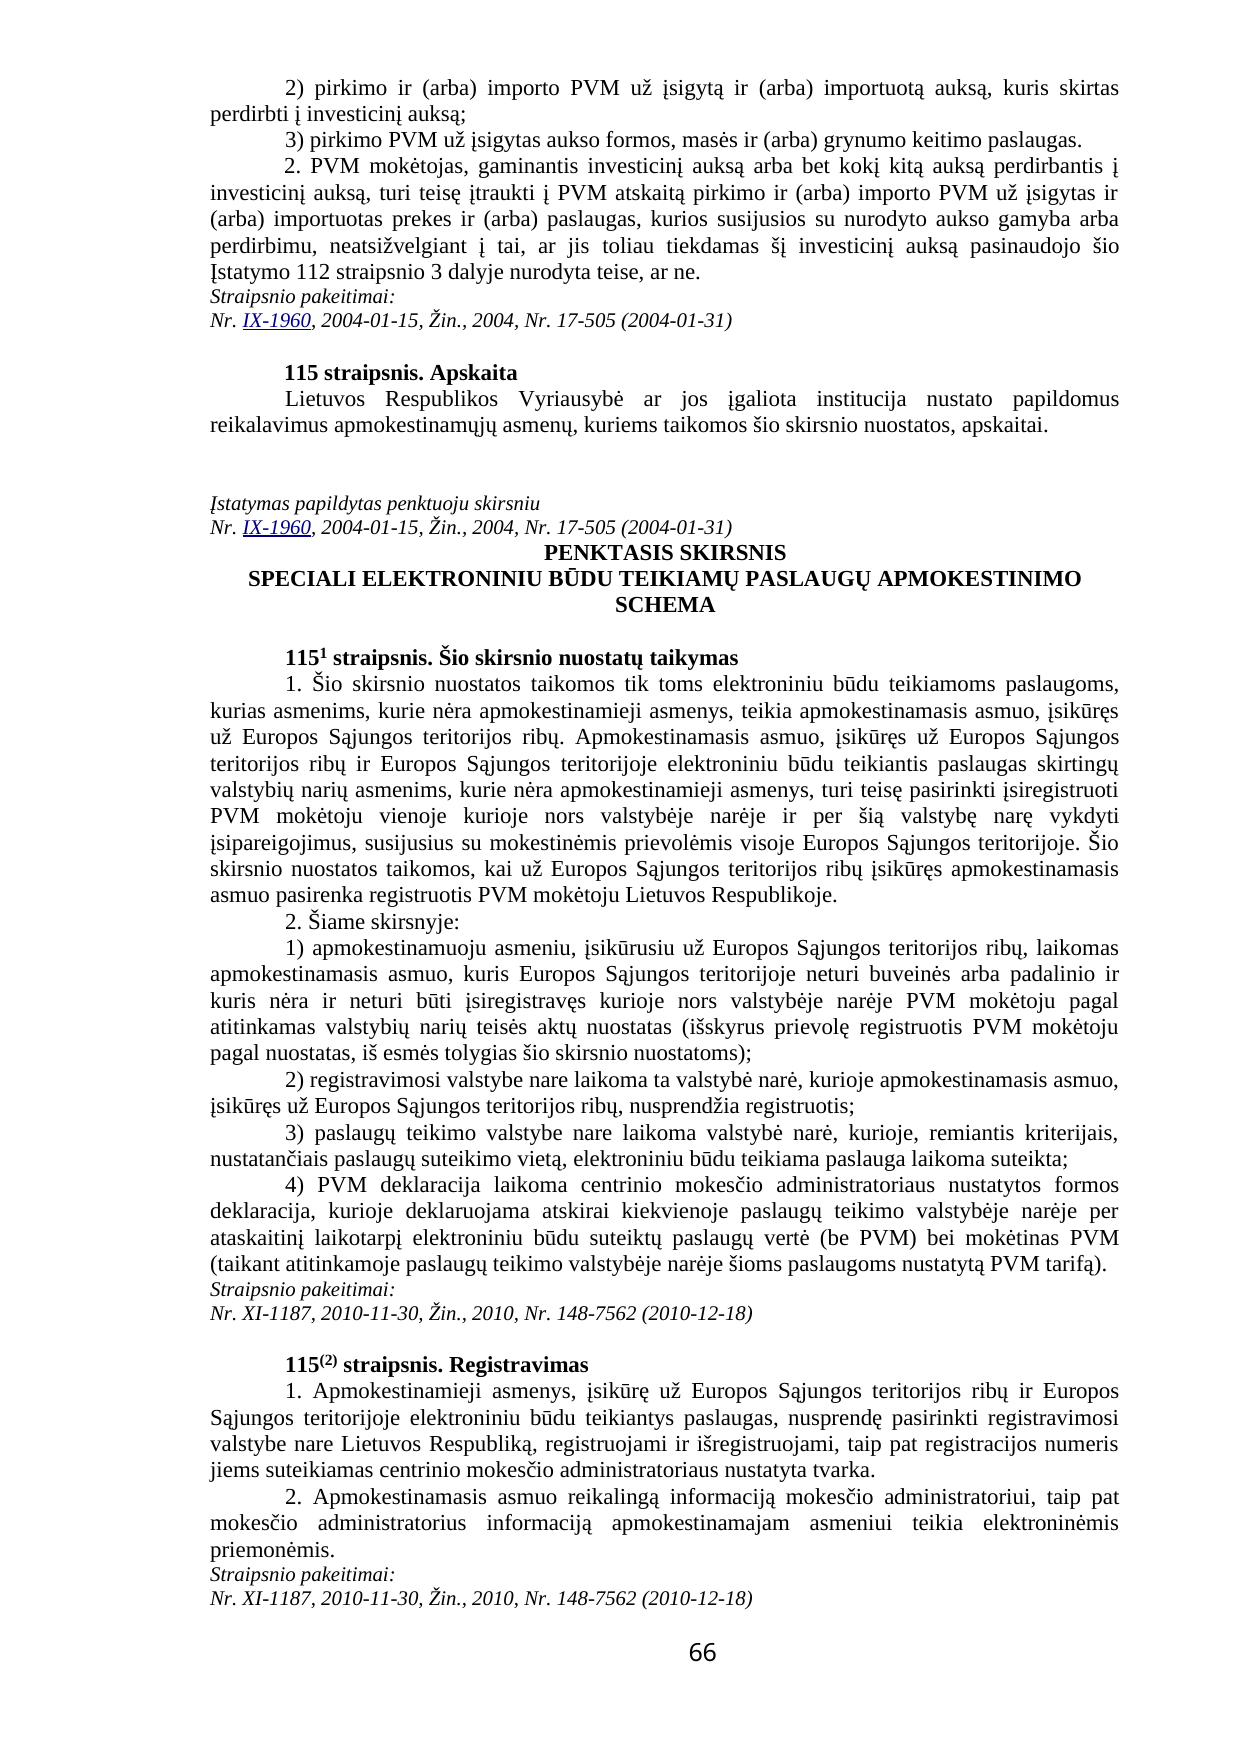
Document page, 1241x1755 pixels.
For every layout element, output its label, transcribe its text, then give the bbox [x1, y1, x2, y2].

text Nr. XI-1187, 2010-11-30, Žin., 2010, Nr. 148-7562 (2010-12-18) [210, 1301, 1120, 1325]
text 115(2) straipsnis. Registravimas [210, 1351, 1120, 1377]
text 2. Apmokestinamasis asmuo reikalingą informaciją mokesčio administratoriui, taip pat mokesčio administratorius informaciją apmokestinamajam asmeniui teikia elektroninėmis priemonėmis. [210, 1483, 1120, 1562]
text 1) apmokestinamuoju asmeniu, įsikūrusiu už Europos Sąjungos teritorijos ribų, laikomas apmokestinamasis asmuo, kuris Europos Sąjungos teritorijoje neturi buveinės arba padalinio ir kuris nėra ir neturi būti įsiregistravęs kurioje nors valstybėje narėje PVM mokėtoju pagal atitinkamas valstybių narių teisės aktų nuostatas (išskyrus prievolę registruotis PVM mokėtoju pagal nuostatas, iš esmės tolygias šio skirsnio nuostatoms); [210, 934, 1120, 1066]
text 2) registravimosi valstybe nare laikoma ta valstybė narė, kurioje apmokestinamasis asmuo, įsikūręs už Europos Sąjungos teritorijos ribų, nusprendžia registruotis; [210, 1066, 1120, 1118]
text Nr. IX-1960, 2004-01-15, Žin., 2004, Nr. 17-505 (2004-01-31) [210, 515, 1120, 539]
text Nr. XI-1187, 2010-11-30, Žin., 2010, Nr. 148-7562 (2010-12-18) [210, 1586, 1120, 1610]
text Įstatymas papildytas penktuoju skirsniu [210, 491, 1120, 515]
text Straipsnio pakeitimai: [210, 1562, 1120, 1586]
text Straipsnio pakeitimai: [210, 284, 1120, 308]
text 3) paslaugų teikimo valstybe nare laikoma valstybė narė, kurioje, remiantis kriterijais, nustatančiais paslaugų suteikimo vietą, elektroniniu būdu teikiama paslauga laikoma suteikta; [210, 1118, 1120, 1171]
text Lietuvos Respublikos Vyriausybė ar jos įgaliota institucija nustato papildomus reikalavimus apmokestinamųjų asmenų, kuriems taikomos šio skirsnio nuostatos, apskaitai. [210, 385, 1120, 438]
text SPECIALI ELEKTRONINIU BŪDU TEIKIAMŲ PASLAUGŲ APMOKESTINIMO SCHEMA [210, 565, 1120, 618]
text 1151 straipsnis. Šio skirsnio nuostatų taikymas [210, 644, 1120, 671]
text Nr. IX-1960, 2004-01-15, Žin., 2004, Nr. 17-505 (2004-01-31) [210, 308, 1120, 332]
text 1. Apmokestinamieji asmenys, įsikūrę už Europos Sąjungos teritorijos ribų ir Europos Sąjungos teritorijoje elektroniniu būdu teikiantys paslaugas, nusprendę pasirinkti registravimosi valstybe nare Lietuvos Respubliką, registruojami ir išregistruojami, taip pat registracijos numeris jiems suteikiamas centrinio mokesčio administratoriaus nustatyta tvarka. [210, 1377, 1120, 1483]
text 2) pirkimo ir (arba) importo PVM už įsigytą ir (arba) importuotą auksą, kuris skirtas perdirbti į investicinį auksą; [210, 73, 1120, 126]
text 4) PVM deklaracija laikoma centrinio mokesčio administratoriaus nustatytos formos deklaracija, kurioje deklaruojama atskirai kiekvienoje paslaugų teikimo valstybėje narėje per ataskaitinį laikotarpį elektroniniu būdu suteiktų paslaugų vertė (be PVM) bei mokėtinas PVM (taikant atitinkamoje paslaugų teikimo valstybėje narėje šioms paslaugoms nustatytą PVM tarifą). [210, 1171, 1120, 1277]
text 2. PVM mokėtojas, gaminantis investicinį auksą arba bet kokį kitą auksą perdirbantis į investicinį auksą, turi teisę įtraukti į PVM atskaitą pirkimo ir (arba) importo PVM už įsigytas ir (arba) importuotas prekes ir (arba) paslaugas, kurios susijusios su nurodyto aukso gamyba arba perdirbimu, neatsižvelgiant į tai, ar jis toliau tiekdamas šį investicinį auksą pasinaudojo šio Įstatymo 112 straipsnio 3 dalyje nurodyta teise, ar ne. [210, 153, 1120, 284]
text 3) pirkimo PVM už įsigytas aukso formos, masės ir (arba) grynumo keitimo paslaugas. [210, 126, 1120, 153]
subtitle PENKTASIS SKIRSNIS [210, 539, 1120, 565]
text Straipsnio pakeitimai: [210, 1277, 1120, 1301]
text 1. Šio skirsnio nuostatos taikomos tik toms elektroniniu būdu teikiamoms paslaugoms, kurias asmenims, kurie nėra apmokestinamieji asmenys, teikia apmokestinamasis asmuo, įsikūręs už Europos Sąjungos teritorijos ribų. Apmokestinamasis asmuo, įsikūręs už Europos Sąjungos teritorijos ribų ir Europos Sąjungos teritorijoje elektroniniu būdu teikiantis paslaugas skirtingų valstybių narių asmenims, kurie nėra apmokestinamieji asmenys, turi teisę pasirinkti įsiregistruoti PVM mokėtoju vienoje kurioje nors valstybėje narėje ir per šią valstybę narę vykdyti įsipareigojimus, susijusius su mokestinėmis prievolėmis visoje Europos Sąjungos teritorijoje. Šio skirsnio nuostatos taikomos, kai už Europos Sąjungos teritorijos ribų įsikūręs apmokestinamasis asmuo pasirenka registruotis PVM mokėtoju Lietuvos Respublikoje. [210, 671, 1120, 908]
text 2. Šiame skirsnyje: [210, 908, 1120, 934]
text 115 straipsnis. Apskaita [210, 359, 1120, 385]
